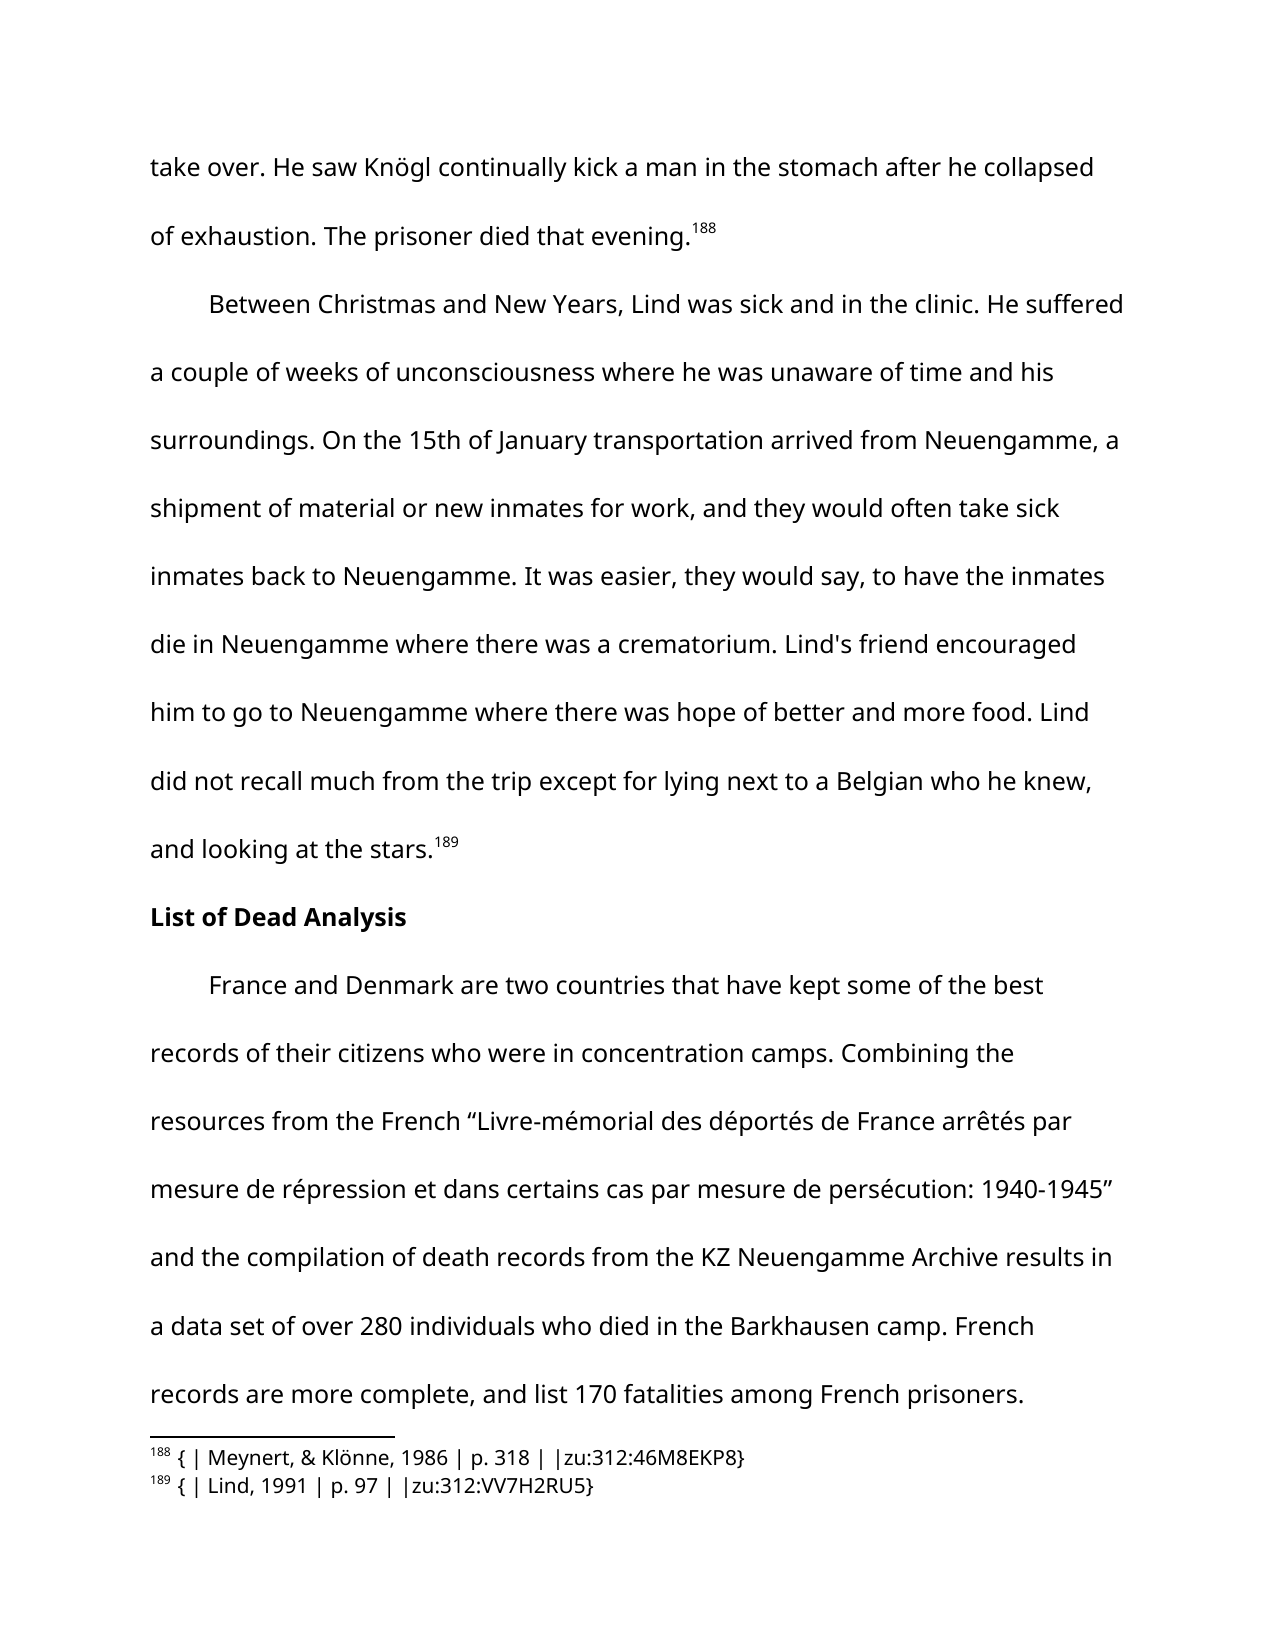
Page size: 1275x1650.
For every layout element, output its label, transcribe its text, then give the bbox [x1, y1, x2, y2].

text take over. He saw Knögl continually kick a man in the stomach after he collapsed of exhaustion. The prisoner died that evening. [150, 150, 1125, 252]
text Between Christmas and New Years, Lind was sick and in the clinic. He suffered a couple of weeks of unconsciousness where he was unaware of time and his surroundings. On the 15th of January transportation arrived from Neuengamme, a shipment of material or new inmates for work, and they would often take sick inmates back to Neuengamme. It was easier, they would say, to have the inmates die in Neuengamme where there was a crematorium. Lind's friend encouraged him to go to Neuengamme where there was hope of better and more food. Lind did not recall much from the trip except for lying next to a Belgian who he knew, and looking at the stars. [150, 286, 1125, 865]
text { | Lind, 1991 | p. 97 | |zu:312:VV7H2RU5} [150, 1472, 1125, 1500]
text { | Meynert, & Klönne, 1986 | p. 318 | |zu:312:46M8EKP8} [150, 1443, 1125, 1472]
text List of Dead Analysis [150, 899, 1125, 933]
text France and Denmark are two countries that have kept some of the best records of their citizens who were in concentration camps. Combining the resources from the French “Livre-mémorial des déportés de France arrêtés par mesure de répression et dans certains cas par mesure de persécution: 1940-1945” and the compilation of death records from the KZ Neuengamme Archive results in a data set of over 280 individuals who died in the Barkhausen camp. French records are more complete, and list 170 fatalities among French prisoners. [150, 967, 1125, 1410]
